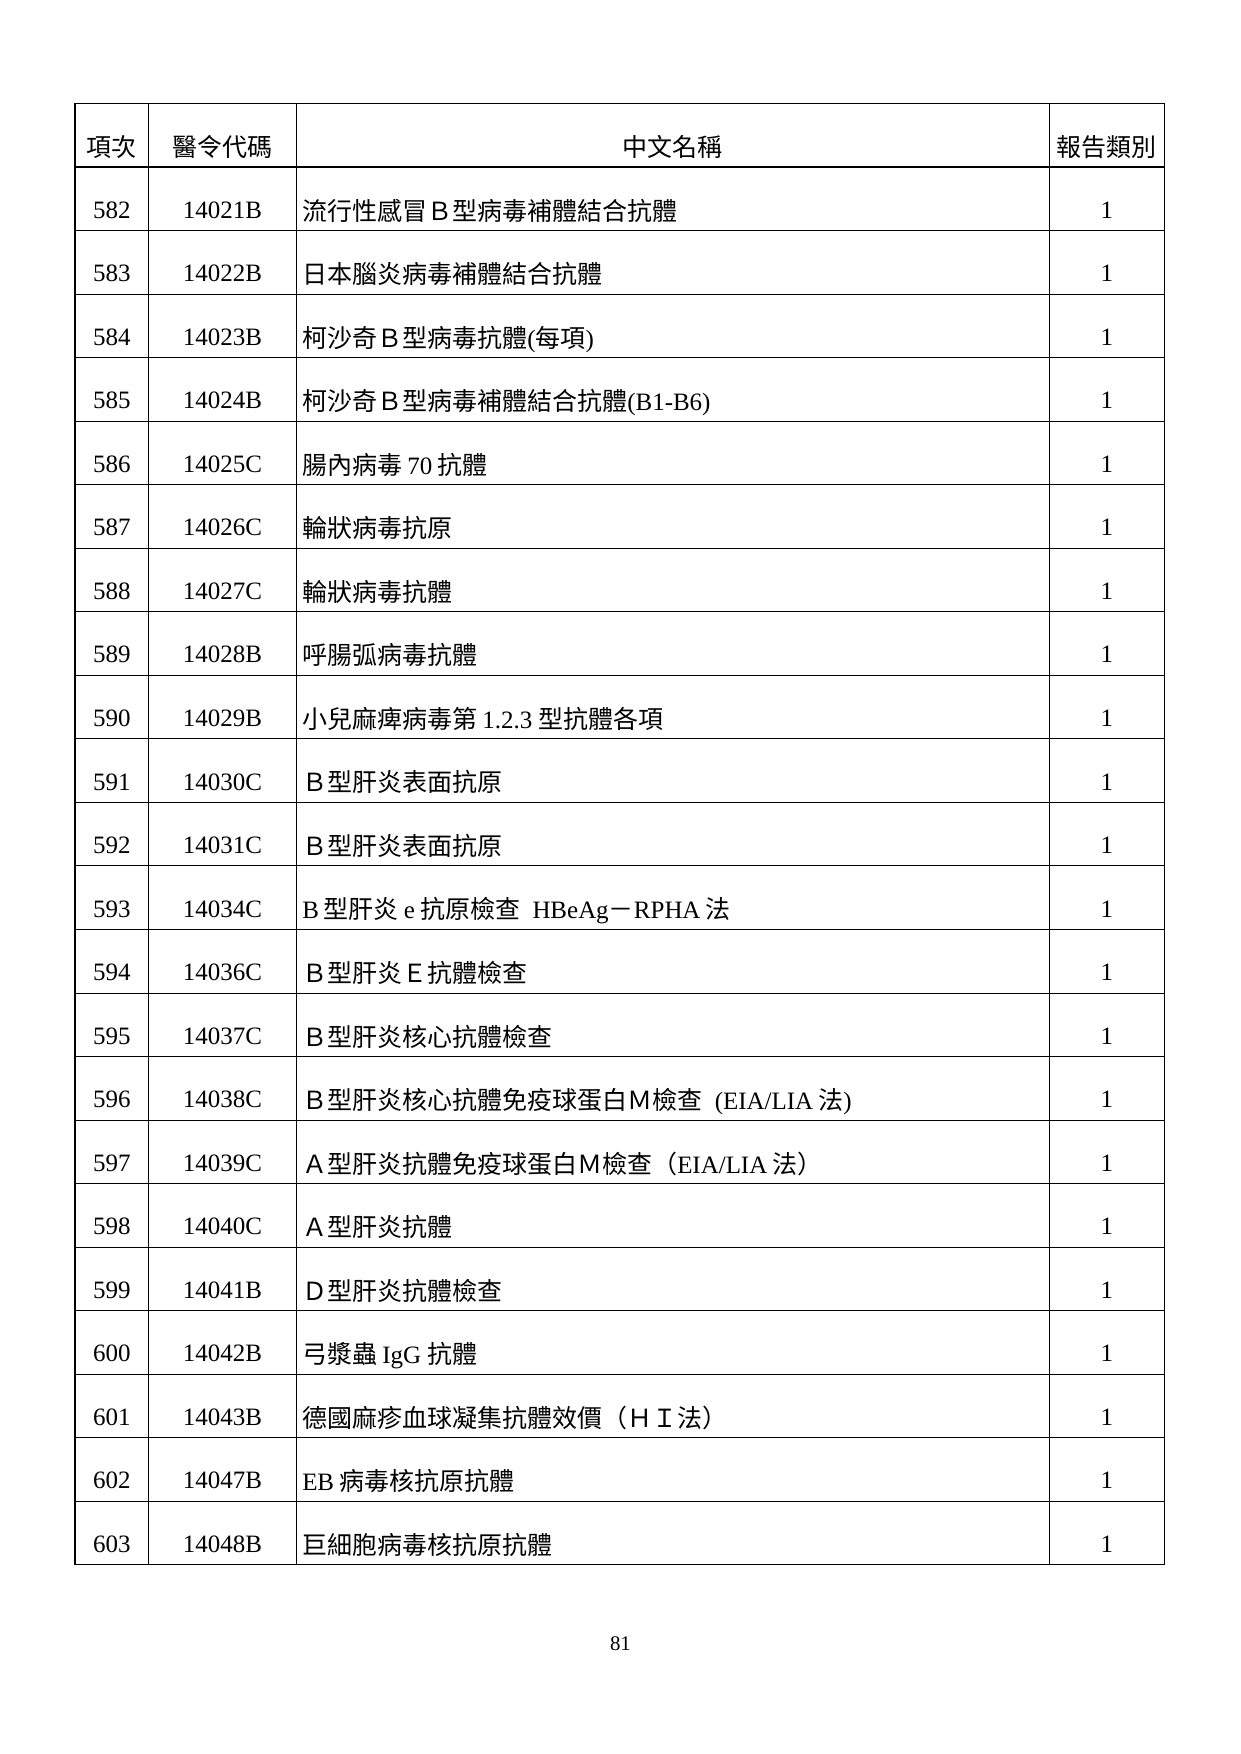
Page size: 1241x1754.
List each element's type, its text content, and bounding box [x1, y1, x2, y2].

table_cell 1 [1050, 1502, 1164, 1564]
table_cell 587 [76, 485, 148, 548]
table_cell 14028B [149, 612, 296, 675]
table_cell 14034C [149, 866, 296, 929]
table_cell 598 [76, 1184, 148, 1247]
table_cell 1 [1050, 1248, 1164, 1310]
table_cell 巨細胞病毒核抗原抗體 [297, 1502, 1049, 1564]
table_cell 1 [1050, 549, 1164, 611]
table_cell 1 [1050, 295, 1164, 357]
table_cell 1 [1050, 676, 1164, 738]
table_cell 1 [1050, 231, 1164, 293]
table_cell Ｂ型肝炎核心抗體免疫球蛋白Ｍ檢查 (EIA/LIA法) [297, 1057, 1049, 1119]
table_header 醫令代碼 [149, 104, 296, 166]
table_cell 14043B [149, 1375, 296, 1437]
table_cell 14025C [149, 422, 296, 484]
table_cell 1 [1050, 994, 1164, 1056]
table_cell 602 [76, 1438, 148, 1501]
table_cell 582 [76, 168, 148, 230]
table_cell Ａ型肝炎抗體免疫球蛋白Ｍ檢查（EIA/LIA法） [297, 1121, 1049, 1183]
table_cell Ｄ型肝炎抗體檢查 [297, 1248, 1049, 1310]
table_cell 14036C [149, 930, 296, 992]
table_cell 1 [1050, 485, 1164, 548]
table_cell 14038C [149, 1057, 296, 1119]
table_cell 599 [76, 1248, 148, 1310]
table_cell 日本腦炎病毒補體結合抗體 [297, 231, 1049, 293]
table_cell 14041B [149, 1248, 296, 1310]
table_cell Ａ型肝炎抗體 [297, 1184, 1049, 1247]
table_cell 601 [76, 1375, 148, 1437]
table_cell 1 [1050, 1121, 1164, 1183]
table_cell 1 [1050, 739, 1164, 802]
table_cell 流行性感冒Ｂ型病毒補體結合抗體 [297, 168, 1049, 230]
table_cell 595 [76, 994, 148, 1056]
table_cell 596 [76, 1057, 148, 1119]
table_cell B型肝炎e抗原檢查 HBeAg－RPHA 法 [297, 866, 1049, 929]
table_cell 14039C [149, 1121, 296, 1183]
table_cell 14031C [149, 803, 296, 865]
table_cell 德國麻疹血球凝集抗體效價（ＨＩ法） [297, 1375, 1049, 1437]
table_cell 584 [76, 295, 148, 357]
table_cell EB病毒核抗原抗體 [297, 1438, 1049, 1501]
table_header 報告類別 [1050, 104, 1164, 166]
table_cell 14022B [149, 231, 296, 293]
table_cell 14042B [149, 1311, 296, 1374]
table_cell 14047B [149, 1438, 296, 1501]
table_header 中文名稱 [297, 104, 1049, 166]
table_cell Ｂ型肝炎核心抗體檢查 [297, 994, 1049, 1056]
table_cell 603 [76, 1502, 148, 1564]
table_cell 585 [76, 358, 148, 421]
table_cell 1 [1050, 422, 1164, 484]
table_cell 輪狀病毒抗原 [297, 485, 1049, 548]
table_cell 14048B [149, 1502, 296, 1564]
table_cell 590 [76, 676, 148, 738]
table_cell 1 [1050, 1184, 1164, 1247]
table_cell 14037C [149, 994, 296, 1056]
table_cell 14026C [149, 485, 296, 548]
table_cell 1 [1050, 1438, 1164, 1501]
table_cell 594 [76, 930, 148, 992]
table_cell 柯沙奇Ｂ型病毒補體結合抗體(B1-B6) [297, 358, 1049, 421]
table_cell 輪狀病毒抗體 [297, 549, 1049, 611]
table_cell 14024B [149, 358, 296, 421]
table_cell 弓漿蟲IgG 抗體 [297, 1311, 1049, 1374]
table_cell Ｂ型肝炎表面抗原 [297, 739, 1049, 802]
table_cell 591 [76, 739, 148, 802]
table_cell 呼腸弧病毒抗體 [297, 612, 1049, 675]
table_cell 597 [76, 1121, 148, 1183]
table_cell 14029B [149, 676, 296, 738]
table_cell 1 [1050, 168, 1164, 230]
table_cell 1 [1050, 930, 1164, 992]
table_cell 14023B [149, 295, 296, 357]
table_header 項次 [76, 104, 148, 166]
table_cell 583 [76, 231, 148, 293]
table_cell 586 [76, 422, 148, 484]
table_cell 593 [76, 866, 148, 929]
table_cell 14027C [149, 549, 296, 611]
table_cell 1 [1050, 358, 1164, 421]
table_cell 1 [1050, 612, 1164, 675]
table_cell 589 [76, 612, 148, 675]
table_cell 小兒麻痺病毒第1.2.3 型抗體各項 [297, 676, 1049, 738]
table_cell 600 [76, 1311, 148, 1374]
table_cell 1 [1050, 866, 1164, 929]
table_cell 腸內病毒70抗體 [297, 422, 1049, 484]
table_cell 1 [1050, 1311, 1164, 1374]
table_cell 1 [1050, 1375, 1164, 1437]
table_cell Ｂ型肝炎表面抗原 [297, 803, 1049, 865]
table_cell 14021B [149, 168, 296, 230]
table_cell 1 [1050, 803, 1164, 865]
table_cell 1 [1050, 1057, 1164, 1119]
table_cell 588 [76, 549, 148, 611]
table_cell 柯沙奇Ｂ型病毒抗體(每項) [297, 295, 1049, 357]
table_cell Ｂ型肝炎Ｅ抗體檢查 [297, 930, 1049, 992]
table_cell 14040C [149, 1184, 296, 1247]
table_cell 592 [76, 803, 148, 865]
table_cell 14030C [149, 739, 296, 802]
